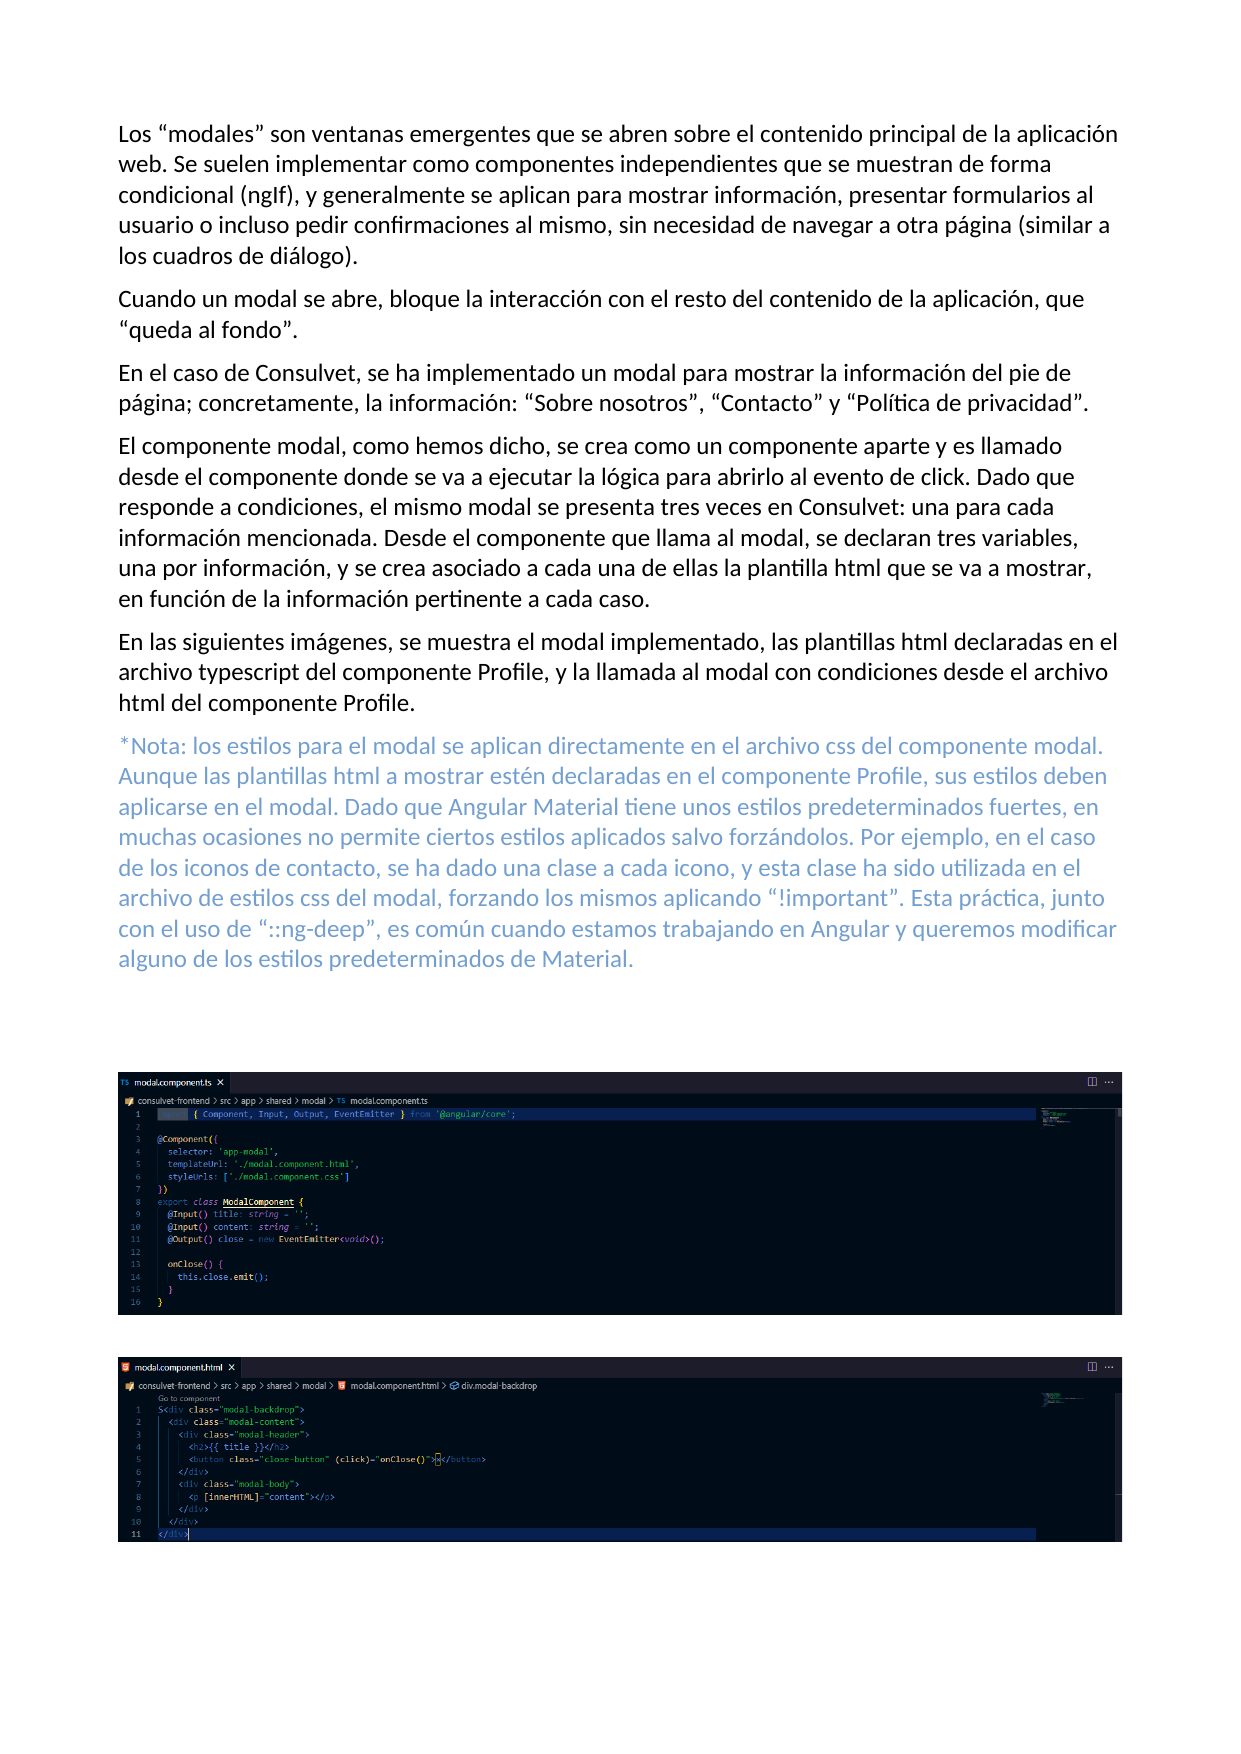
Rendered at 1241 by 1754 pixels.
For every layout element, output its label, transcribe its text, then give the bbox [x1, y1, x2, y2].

text Cuando un modal se abre, bloque la interacción con el resto del contenido de la aplicación, que “queda al fondo”. [118, 283, 1122, 344]
picture [118, 1357, 1123, 1542]
text *Nota: los estilos para el modal se aplican directamente en el archivo css del componente modal. Aunque las plantillas html a mostrar estén declaradas en el componente Profile, sus estilos deben aplicarse en el modal. Dado que Angular Material tiene unos estilos predeterminados fuertes, en muchas ocasiones no permite ciertos estilos aplicados salvo forzándolos. Por ejemplo, en el caso de los iconos de contacto, se ha dado una clase a cada icono, y esta clase ha sido utilizada en el archivo de estilos css del modal, forzando los mismos aplicando “!important”. Esta práctica, junto con el uso de “::ng-deep”, es común cuando estamos trabajando en Angular y queremos modificar alguno de los estilos predeterminados de Material. [118, 730, 1122, 974]
text Los “modales” son ventanas emergentes que se abren sobre el contenido principal de la aplicación web. Se suelen implementar como componentes independientes que se muestran de forma condicional (ngIf), y generalmente se aplican para mostrar información, presentar formularios al usuario o incluso pedir confirmaciones al mismo, sin necesidad de navegar a otra página (similar a los cuadros de diálogo). [118, 118, 1122, 271]
text El componente modal, como hemos dicho, se crea como un componente aparte y es llamado desde el componente donde se va a ejecutar la lógica para abrirlo al evento de click. Dado que responde a condiciones, el mismo modal se presenta tres veces en Consulvet: una para cada información mencionada. Desde el componente que llama al modal, se declaran tres variables, una por información, y se crea asociado a cada una de ellas la plantilla html que se va a mostrar, en función de la información pertinente a cada caso. [118, 430, 1122, 613]
text En las siguientes imágenes, se muestra el modal implementado, las plantillas html declaradas en el archivo typescript del componente Profile, y la llamada al modal con condiciones desde el archivo html del componente Profile. [118, 626, 1122, 717]
picture [118, 1072, 1123, 1315]
text En el caso de Consulvet, se ha implementado un modal para mostrar la información del pie de página; concretamente, la información: “Sobre nosotros”, “Contacto” y “Política de privacidad”. [118, 357, 1122, 418]
